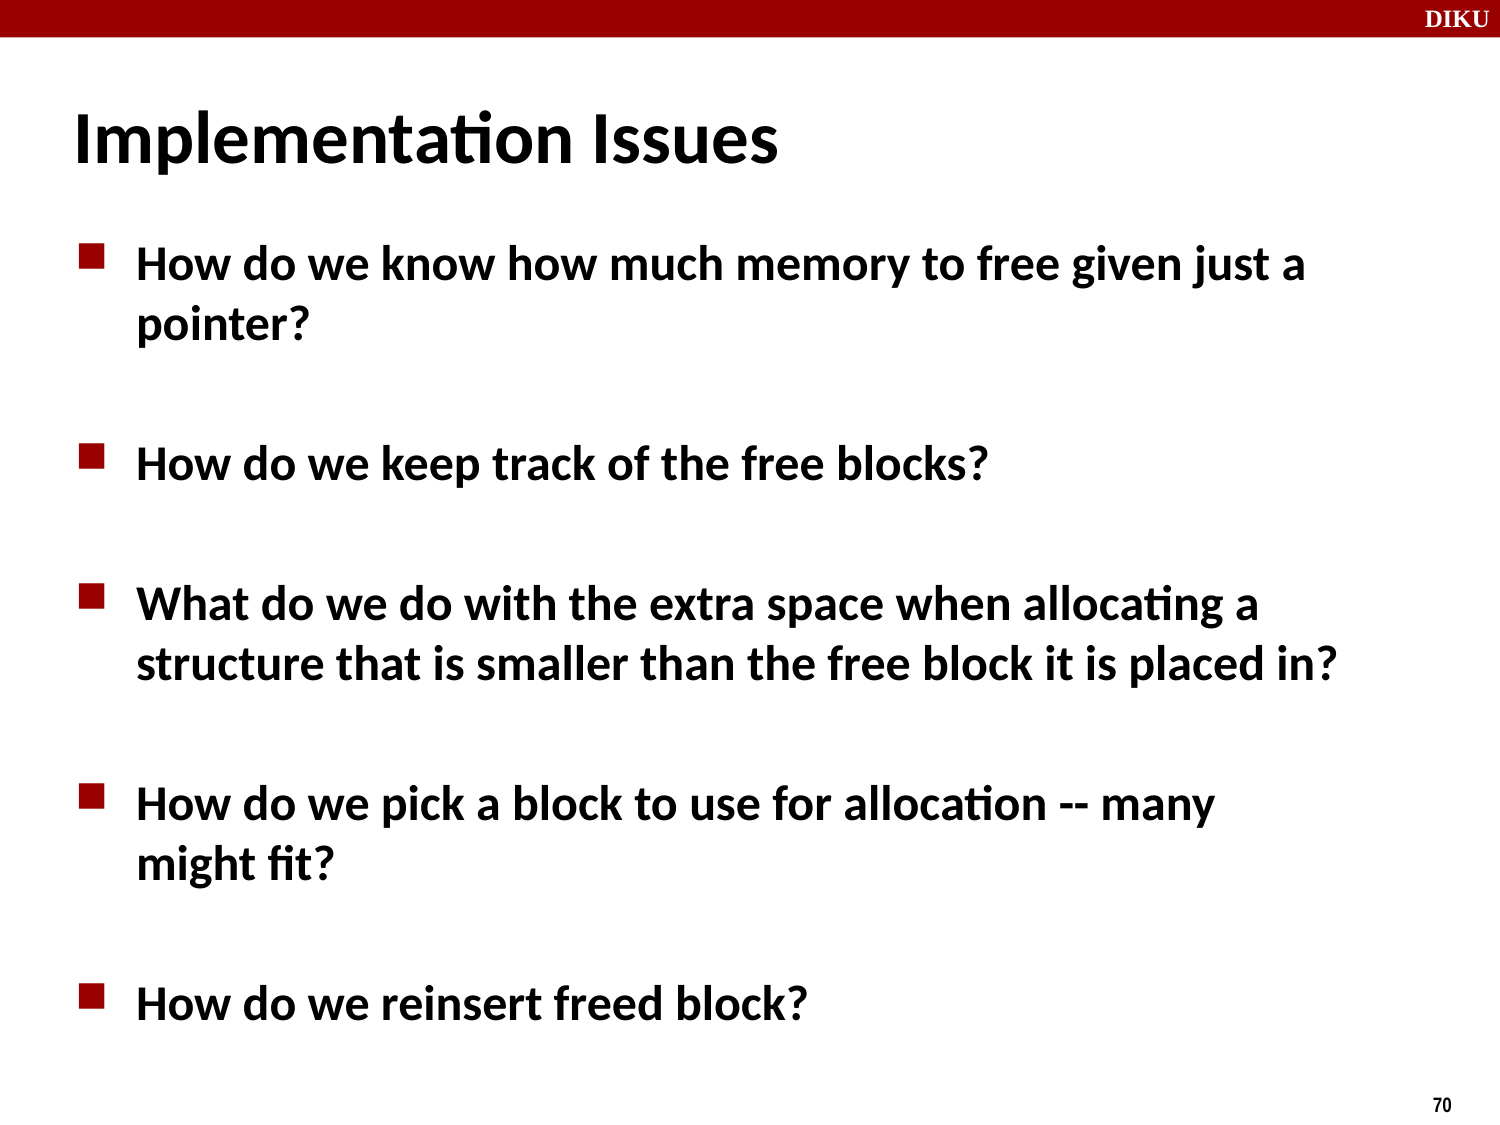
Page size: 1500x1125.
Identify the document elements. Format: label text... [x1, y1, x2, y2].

text_box How do we know how much memory to free given just a pointer? How do we keep track of the free blocks? What do we do with the extra space when allocating a structure that is smaller than the free block it is placed in? How do we pick a block to use for allocation -- many might fit? How do we reinsert freed block? [65, 223, 1361, 1039]
text_box Implementation Issues [58, 71, 1304, 197]
